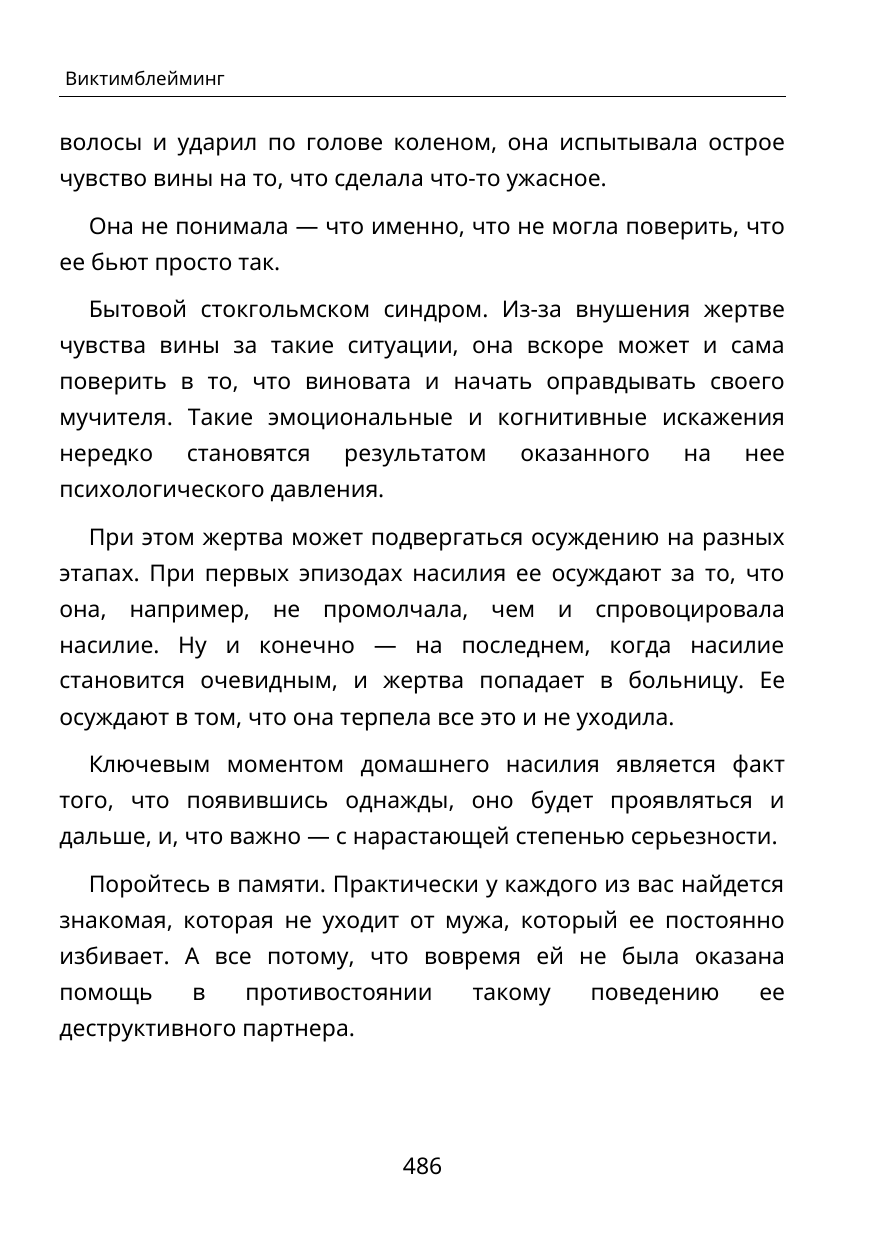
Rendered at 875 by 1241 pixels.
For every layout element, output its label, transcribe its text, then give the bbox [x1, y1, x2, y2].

text Поройтесь в памяти. Практически у каждого из вас найдется знакомая, которая не уходит от мужа, который ее постоянно избивает. А все потому, что вовремя ей не была оказана помощь в противостоянии такому поведению ее деструктивного партнера. [59, 868, 786, 1043]
text Ключевым моментом домашнего насилия является факт того, что появившись однажды, оно будет проявляться и дальше, и, что важно — с нарастающей степенью серьезности. [59, 748, 786, 851]
text волосы и ударил по голове коленом, она испытывала острое чувство вины на то, что сделала что-то ужасное. [59, 126, 786, 193]
text Она не понимала — что именно, что не могла поверить, что ее бьют просто так. [59, 210, 786, 277]
text Бытовой стокгольмском синдром. Из-за внушения жертве чувства вины за такие ситуации, она вскоре может и сама поверить в то, что виновата и начать оправдывать своего мучителя. Такие эмоциональные и когнитивные искажения нередко становятся результатом оказанного на нее психологического давления. [59, 293, 786, 504]
text При этом жертва может подвергаться осуждению на разных этапах. При первых эпизодах насилия ее осуждают за то, что она, например, не промолчала, чем и спровоцировала насилие. Ну и конечно — на последнем, когда насилие становится очевидным, и жертва попадает в больницу. Ее осуждают в том, что она терпела все это и не уходила. [59, 521, 786, 732]
